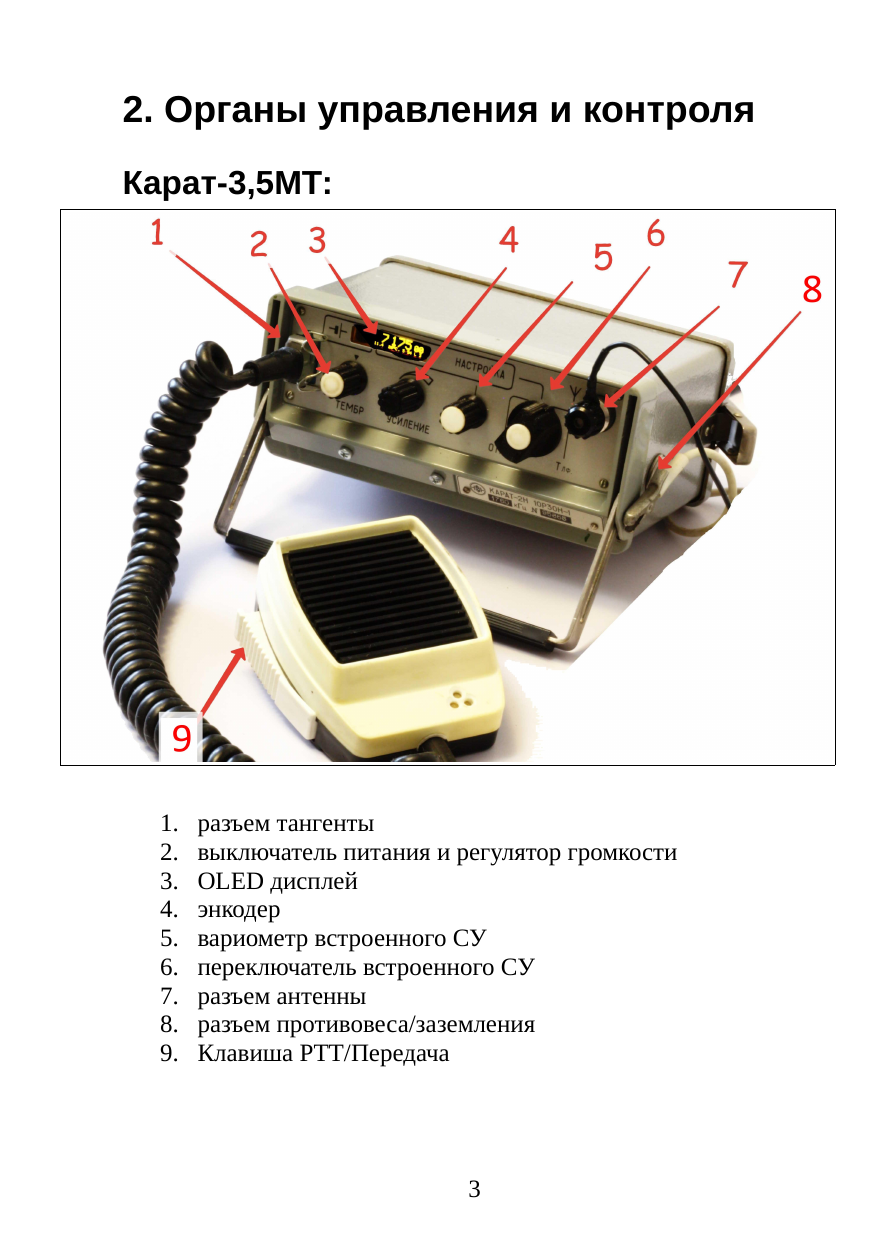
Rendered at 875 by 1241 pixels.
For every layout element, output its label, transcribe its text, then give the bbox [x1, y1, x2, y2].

picture [63, 212, 832, 762]
list выключатель питания и регулятор громкости [160, 837, 826, 866]
list разъем тангенты [160, 808, 826, 837]
list энкодер [160, 894, 826, 923]
list переключатель встроенного СУ [160, 952, 826, 981]
list разъем противовеса/заземления [160, 1009, 826, 1038]
list Клавиша PTT/Передача [160, 1038, 826, 1067]
list вариометр встроенного СУ [160, 923, 826, 952]
subtitle 2. Органы управления и контроля [122, 87, 826, 130]
subtitle Карат-3,5МТ: [122, 163, 826, 202]
list разъем антенны [160, 981, 826, 1009]
list OLED дисплей [160, 866, 826, 894]
